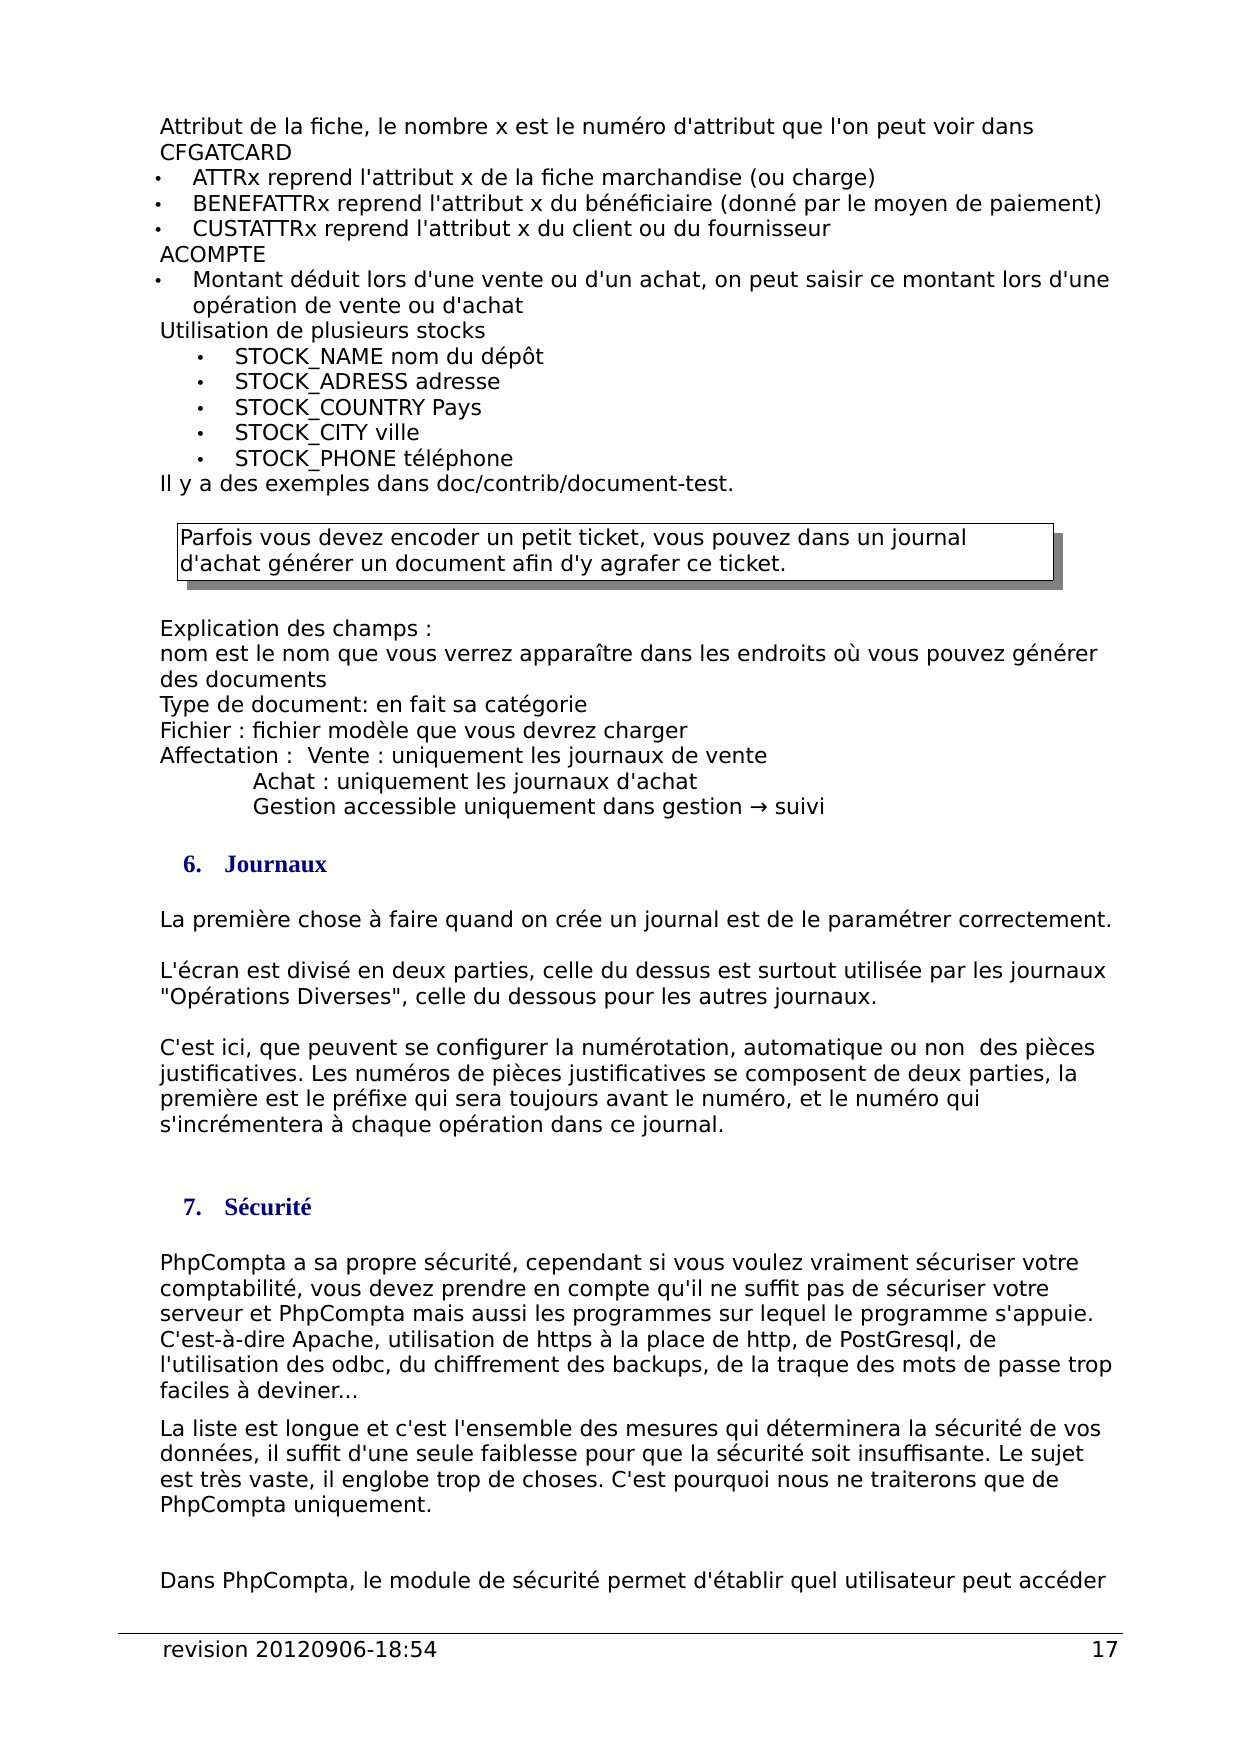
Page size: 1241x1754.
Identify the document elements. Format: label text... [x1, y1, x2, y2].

text Dans PhpCompta, le module de sécurité permet d'établir quel utilisateur peut accéder [159, 1569, 1123, 1594]
list STOCK_NAME nom du dépôt [197, 344, 1123, 369]
text La première chose à faire quand on crée un journal est de le paramétrer correctement. [159, 907, 1123, 933]
text PhpCompta a sa propre sécurité, cependant si vous voulez vraiment sécuriser votre comptabilité, vous devez prendre en compte qu'il ne suffit pas de sécuriser votre serveur et PhpCompta mais aussi les programmes sur lequel le programme s'appuie. C'est-à-dire Apache, utilisation de https à la place de http, de PostGresql, de l'utilisation des odbc, du chiffrement des backups, de la traque des mots de passe trop faciles à deviner... [159, 1250, 1123, 1403]
text L'écran est divisé en deux parties, celle du dessus est surtout utilisée par les journaux "Opérations Diverses", celle du dessous pour les autres journaux. [159, 958, 1123, 1009]
text Explication des champs : [159, 616, 1123, 641]
text Attribut de la fiche, le nombre x est le numéro d'attribut que l'on peut voir dans CFGATCARD [159, 114, 1123, 165]
list STOCK_CITY ville [197, 420, 1123, 446]
text C'est ici, que peuvent se configurer la numérotation, automatique ou non des pièces justificatives. Les numéros de pièces justificatives se composent de deux parties, la première est le préfixe qui sera toujours avant le numéro, et le numéro qui s'incrémentera à chaque opération dans ce journal. [159, 1035, 1123, 1137]
text ACOMPTE [159, 242, 1123, 267]
subtitle Journaux [177, 849, 1123, 878]
list STOCK_COUNTRY Pays [197, 395, 1123, 420]
text La liste est longue et c'est l'ensemble des mesures qui déterminera la sécurité de vos données, il suffit d'une seule faiblesse pour que la sécurité soit insuffisante. Le sujet est très vaste, il englobe trop de choses. C'est pourquoi nous ne traiterons que de PhpCompta uniquement. [159, 1416, 1123, 1518]
list Montant déduit lors d'une vente ou d'un achat, on peut saisir ce montant lors d'une opération de vente ou d'achat [155, 267, 1123, 318]
text Utilisation de plusieurs stocks [159, 318, 1123, 344]
list STOCK_ADRESS adresse [197, 369, 1123, 395]
text Parfois vous devez encoder un petit ticket, vous pouvez dans un journal d'achat générer un document afin d'y agrafer ce ticket. [178, 524, 1053, 579]
text Type de document: en fait sa catégorie [159, 692, 1123, 718]
list ATTRx reprend l'attribut x de la fiche marchandise (ou charge) [155, 165, 1123, 191]
text Gestion accessible uniquement dans gestion → suivi [159, 794, 1123, 820]
text Achat : uniquement les journaux d'achat [159, 769, 1123, 794]
list STOCK_PHONE téléphone [197, 446, 1123, 471]
subtitle Sécurité [177, 1192, 1123, 1221]
text Affectation : Vente : uniquement les journaux de vente [159, 743, 1123, 769]
text Il y a des exemples dans doc/contrib/document-test. [159, 471, 1123, 497]
list BENEFATTRx reprend l'attribut x du bénéficiaire (donné par le moyen de paiement) [155, 191, 1123, 216]
list CUSTATTRx reprend l'attribut x du client ou du fournisseur [155, 216, 1123, 242]
text nom est le nom que vous verrez apparaître dans les endroits où vous pouvez générer des documents [159, 641, 1123, 692]
text Fichier : fichier modèle que vous devrez charger [159, 718, 1123, 743]
